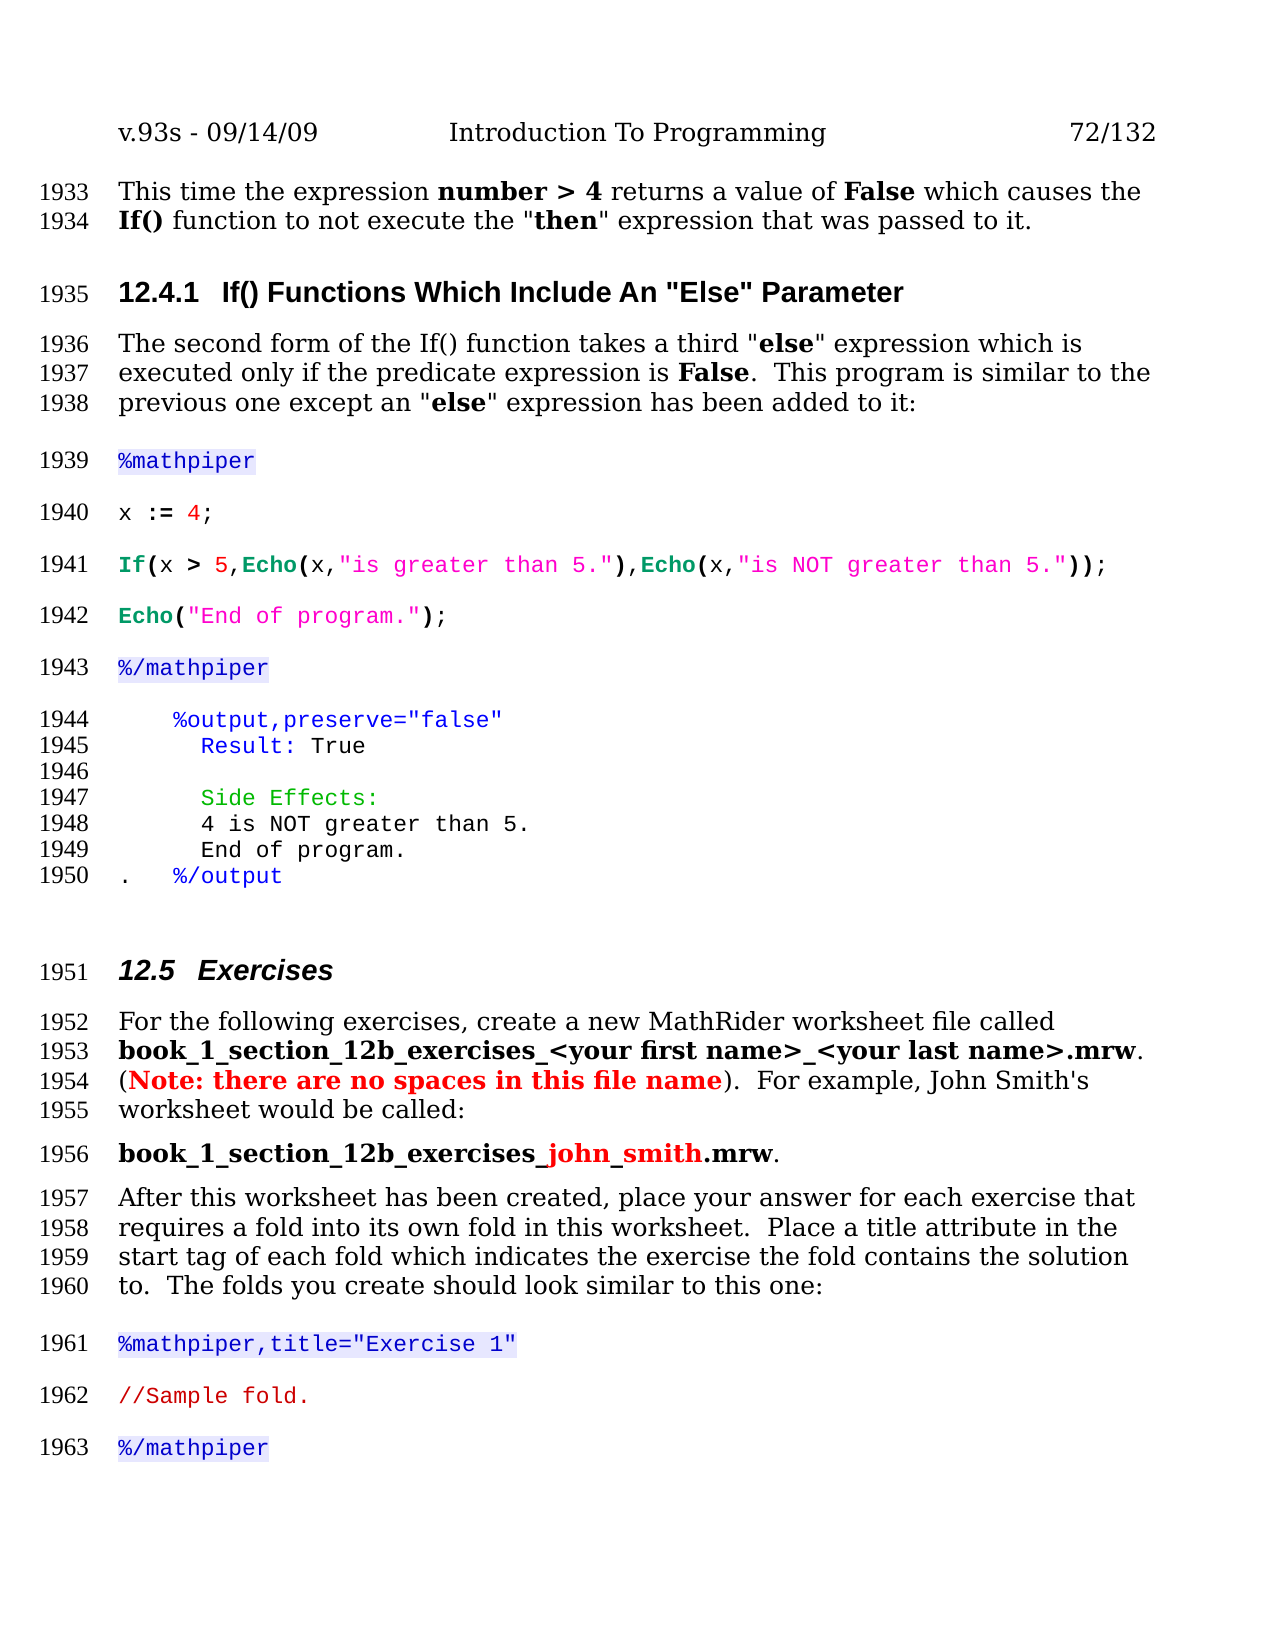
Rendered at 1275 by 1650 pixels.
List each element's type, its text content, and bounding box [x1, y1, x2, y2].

text Side Effects: [118, 786, 1157, 812]
text Result: True [118, 734, 1157, 760]
text For the following exercises, create a new MathRider worksheet file called book_1_section_12b_exercises_<your first name>_<your last name>.mrw. (Note: there are no spaces in this file name). For example, John Smith's worksheet would be called: [118, 1007, 1157, 1124]
text %output,preserve="false" [118, 708, 1157, 734]
subtitle If() Functions Which Include An "Else" Parameter [118, 274, 1157, 308]
text //Sample fold. [118, 1384, 1157, 1410]
text 4 is NOT greater than 5. [118, 812, 1157, 838]
text book_1_section_12b_exercises_john_smith.mrw. [118, 1139, 1157, 1168]
subtitle Exercises [118, 953, 1157, 986]
text If(x > 5,Echo(x,"is greater than 5."),Echo(x,"is NOT greater than 5.")); [118, 553, 1157, 579]
text %mathpiper,title="Exercise 1" [118, 1332, 1157, 1358]
text The second form of the If() function takes a third "else" expression which is executed only if the predicate expression is False. This program is similar to the previous one except an "else" expression has been added to it: [118, 329, 1157, 417]
text End of program. [118, 838, 1157, 864]
text After this worksheet has been created, place your answer for each exercise that requires a fold into its own fold in this worksheet. Place a title attribute in the start tag of each fold which indicates the exercise the fold contains the solution to. The folds you create should look similar to this one: [118, 1183, 1157, 1300]
text %mathpiper [118, 449, 1157, 475]
text This time the expression number > 4 returns a value of False which causes the If() function to not execute the "then" expression that was passed to it. [118, 177, 1157, 236]
text %/mathpiper [118, 657, 1157, 683]
text . %/output [118, 864, 1157, 890]
text Echo("End of program."); [118, 605, 1157, 631]
text x := 4; [118, 501, 1157, 527]
text %/mathpiper [118, 1436, 1157, 1462]
